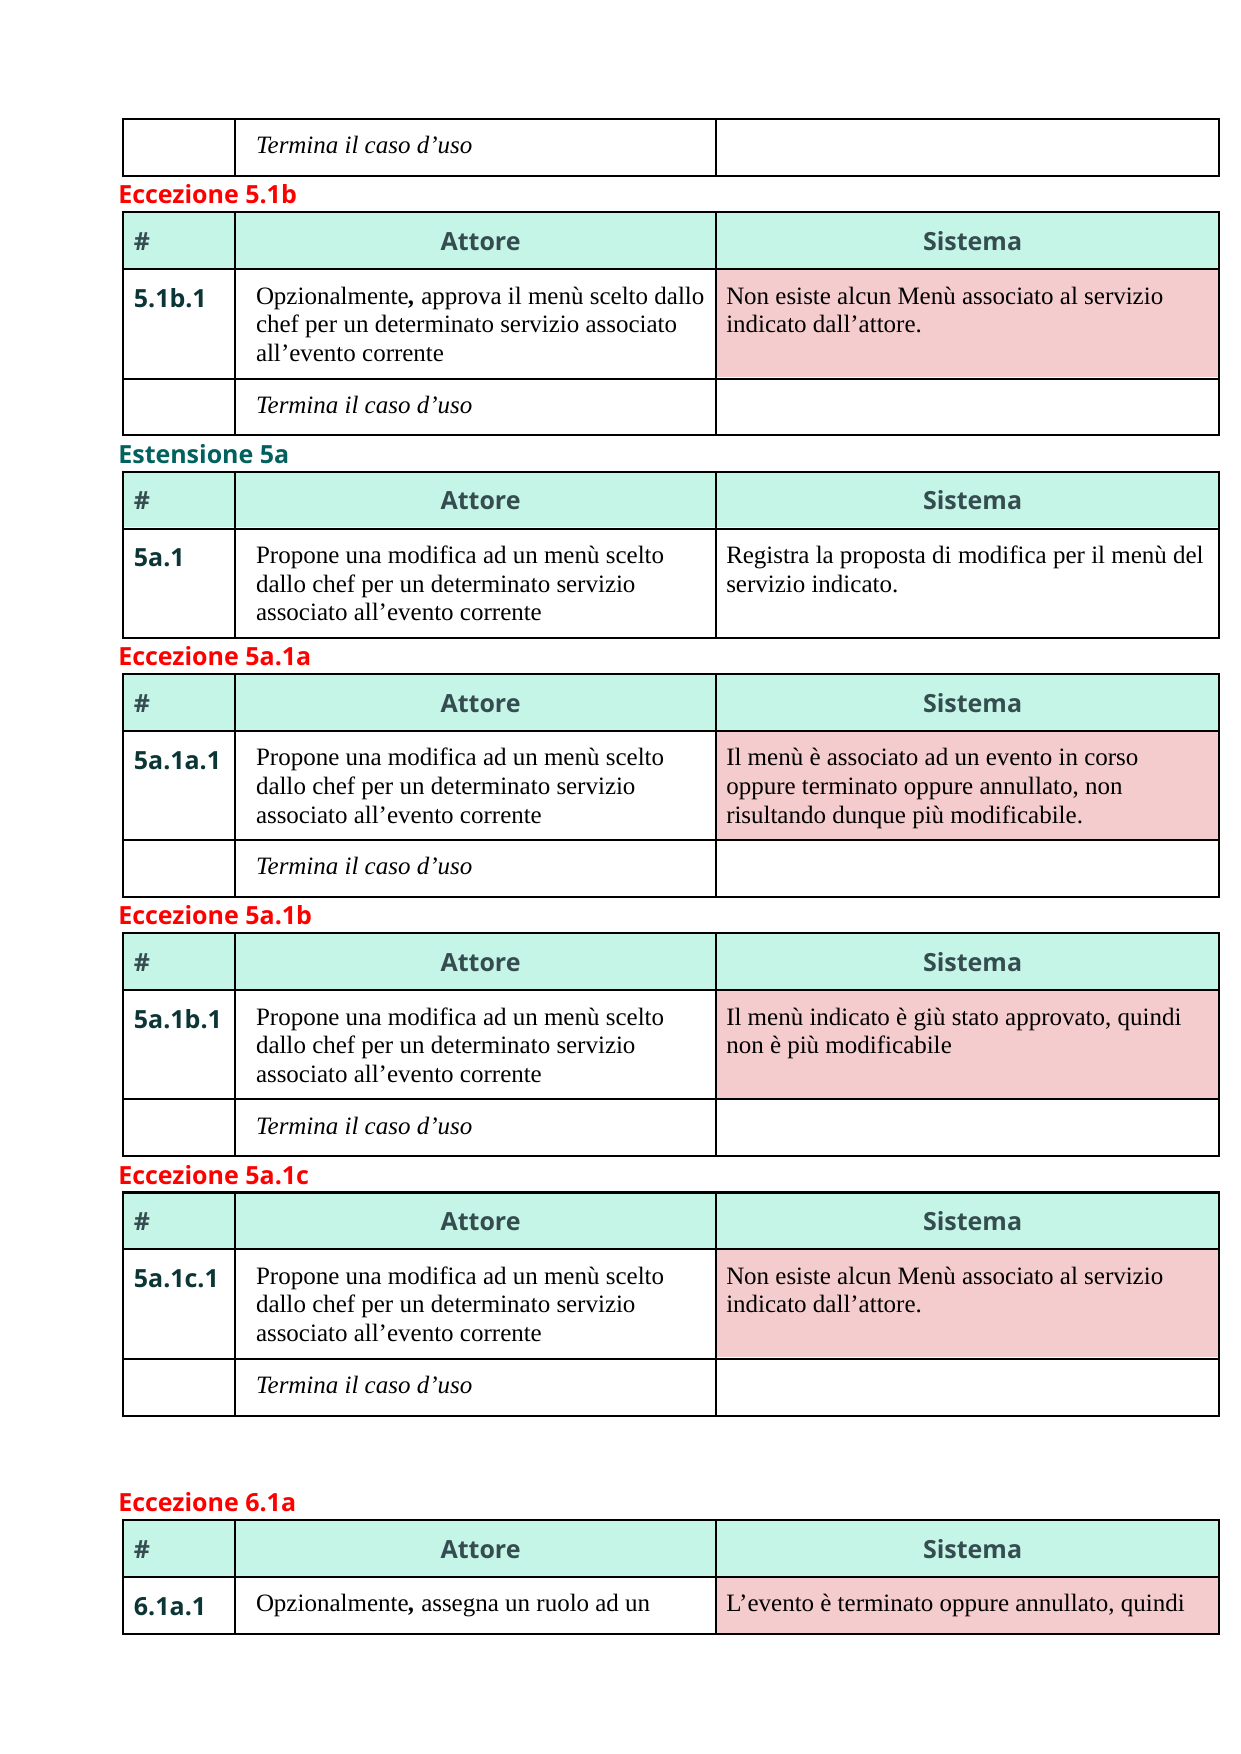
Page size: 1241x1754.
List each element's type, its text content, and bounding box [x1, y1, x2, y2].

table_header Attore [236, 473, 715, 527]
table_header Attore [236, 1194, 715, 1248]
table_cell Propone una modifica ad un menù scelto dallo chef per un determinato servizio associato all’evento corrente [236, 732, 715, 839]
table_cell 5a.1a.1 [124, 732, 234, 839]
table_cell [717, 380, 1218, 434]
table_cell 5a.1b.1 [124, 991, 234, 1098]
table_cell Opzionalmente, approva il menù scelto dallo chef per un determinato servizio associato all’evento corrente [236, 270, 715, 377]
table_cell [124, 1100, 234, 1155]
table_cell Non esiste alcun Menù associato al servizio indicato dall’attore. [717, 1250, 1218, 1357]
table_cell Termina il caso d’uso [236, 1100, 715, 1155]
table_cell Il menù è associato ad un evento in corso oppure terminato oppure annullato, non risultando dunque più modificabile. [717, 732, 1218, 839]
table_cell [717, 1360, 1218, 1414]
subtitle Estensione 5a [118, 436, 1122, 471]
table_cell Il menù indicato è giù stato approvato, quindi non è più modificabile [717, 991, 1218, 1098]
table_cell [717, 120, 1218, 175]
table_header Sistema [717, 1521, 1218, 1576]
table_cell [717, 841, 1218, 896]
table_cell Propone una modifica ad un menù scelto dallo chef per un determinato servizio associato all’evento corrente [236, 530, 715, 637]
subtitle Eccezione 5a.1b [118, 898, 1122, 932]
subtitle Eccezione 6.1a [118, 1485, 1122, 1519]
table_header # [124, 1521, 234, 1576]
table_cell Opzionalmente, assegna un ruolo ad un [236, 1578, 715, 1633]
table_header Attore [236, 1521, 715, 1576]
table_cell [124, 120, 234, 175]
table_cell L’evento è terminato oppure annullato, quindi [717, 1578, 1218, 1633]
table_header Sistema [717, 1194, 1218, 1248]
table_cell 6.1a.1 [124, 1578, 234, 1633]
table_cell 5a.1 [124, 530, 234, 637]
table_header Sistema [717, 473, 1218, 527]
table_cell Termina il caso d’uso [236, 841, 715, 896]
table_cell [717, 1100, 1218, 1155]
table_cell Propone una modifica ad un menù scelto dallo chef per un determinato servizio associato all’evento corrente [236, 991, 715, 1098]
table_header # [124, 675, 234, 730]
table_header Sistema [717, 213, 1218, 268]
subtitle Eccezione 5a.1a [118, 639, 1122, 673]
table_cell Registra la proposta di modifica per il menù del servizio indicato. [717, 530, 1218, 637]
table_cell Propone una modifica ad un menù scelto dallo chef per un determinato servizio associato all’evento corrente [236, 1250, 715, 1357]
table_cell [124, 1360, 234, 1414]
table_header # [124, 213, 234, 268]
table_cell 5.1b.1 [124, 270, 234, 377]
table_header # [124, 473, 234, 527]
table_cell Non esiste alcun Menù associato al servizio indicato dall’attore. [717, 270, 1218, 377]
table_cell [124, 380, 234, 434]
table_header Sistema [717, 934, 1218, 989]
table_header Sistema [717, 675, 1218, 730]
table_header Attore [236, 213, 715, 268]
table_cell [124, 841, 234, 896]
table_header Attore [236, 934, 715, 989]
table_cell Termina il caso d’uso [236, 1360, 715, 1414]
table_header # [124, 1194, 234, 1248]
table_header # [124, 934, 234, 989]
table_cell Termina il caso d’uso [236, 380, 715, 434]
table_cell Termina il caso d’uso [236, 120, 715, 175]
subtitle Eccezione 5a.1c [118, 1157, 1122, 1191]
table_cell 5a.1c.1 [124, 1250, 234, 1357]
table_header Attore [236, 675, 715, 730]
subtitle Eccezione 5.1b [118, 177, 1122, 211]
